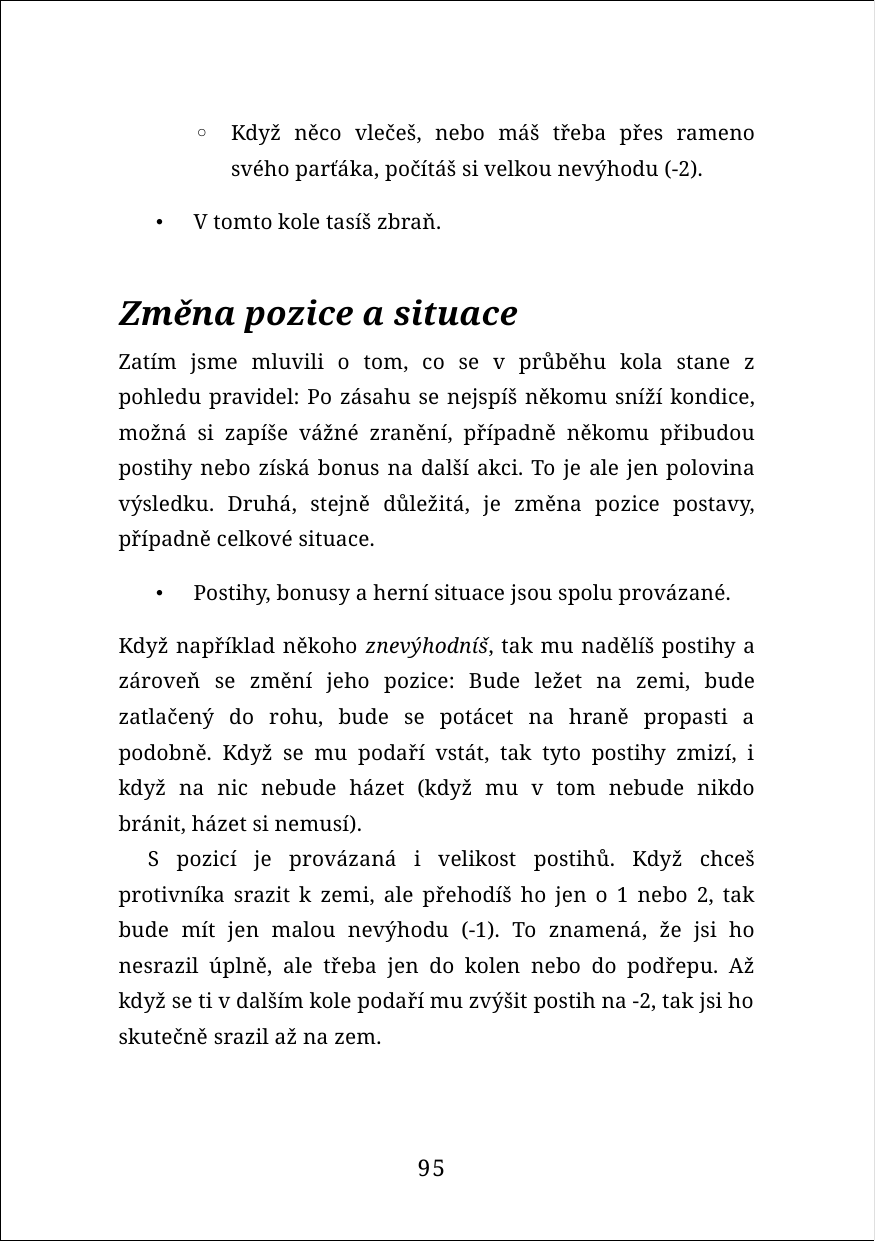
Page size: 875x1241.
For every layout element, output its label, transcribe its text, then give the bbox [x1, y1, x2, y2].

text Když například někoho znevýhodníš, tak mu nadělíš postihy a zároveň se změní jeho pozice: Bude ležet na zemi, bude zatlačený do rohu, bude se potácet na hraně propasti a podobně. Když se mu podaří vstát, tak tyto postihy zmizí, i když na nic nebude házet (když mu v tom nebude nikdo bránit, házet si nemusí). S pozicí je provázaná i velikost postihů. Když chceš protivníka srazit k zemi, ale přehodíš ho jen o 1 nebo 2, tak bude mít jen malou nevýhodu (-1). To znamená, že jsi ho nesrazil úplně, ale třeba jen do kolen nebo do podřepu. Až když se ti v dalším kole podaří mu zvýšit postih na -2, tak jsi ho skutečně srazil až na zem. [118, 631, 756, 1050]
text Zatím jsme mluvili o tom, co se v průběhu kola stane z pohledu pravidel: Po zásahu se nejspíš někomu sníží kondice, možná si zapíše vážné zranění, případně někomu přibudou postihy nebo získá bonus na další akci. To je ale jen polovina výsledku. Druhá, stejně důležitá, je změna pozice postavy, případně celkové situace. [118, 347, 756, 553]
subtitle Změna pozice a situace [118, 290, 756, 335]
list Postihy, bonusy a herní situace jsou spolu provázané. [156, 578, 756, 606]
list V tomto kole tasíš zbraň. [156, 207, 756, 235]
list Když něco vlečeš, nebo máš třeba přes rameno svého parťáka, počítáš si velkou nevýhodu (-2). [193, 118, 756, 182]
